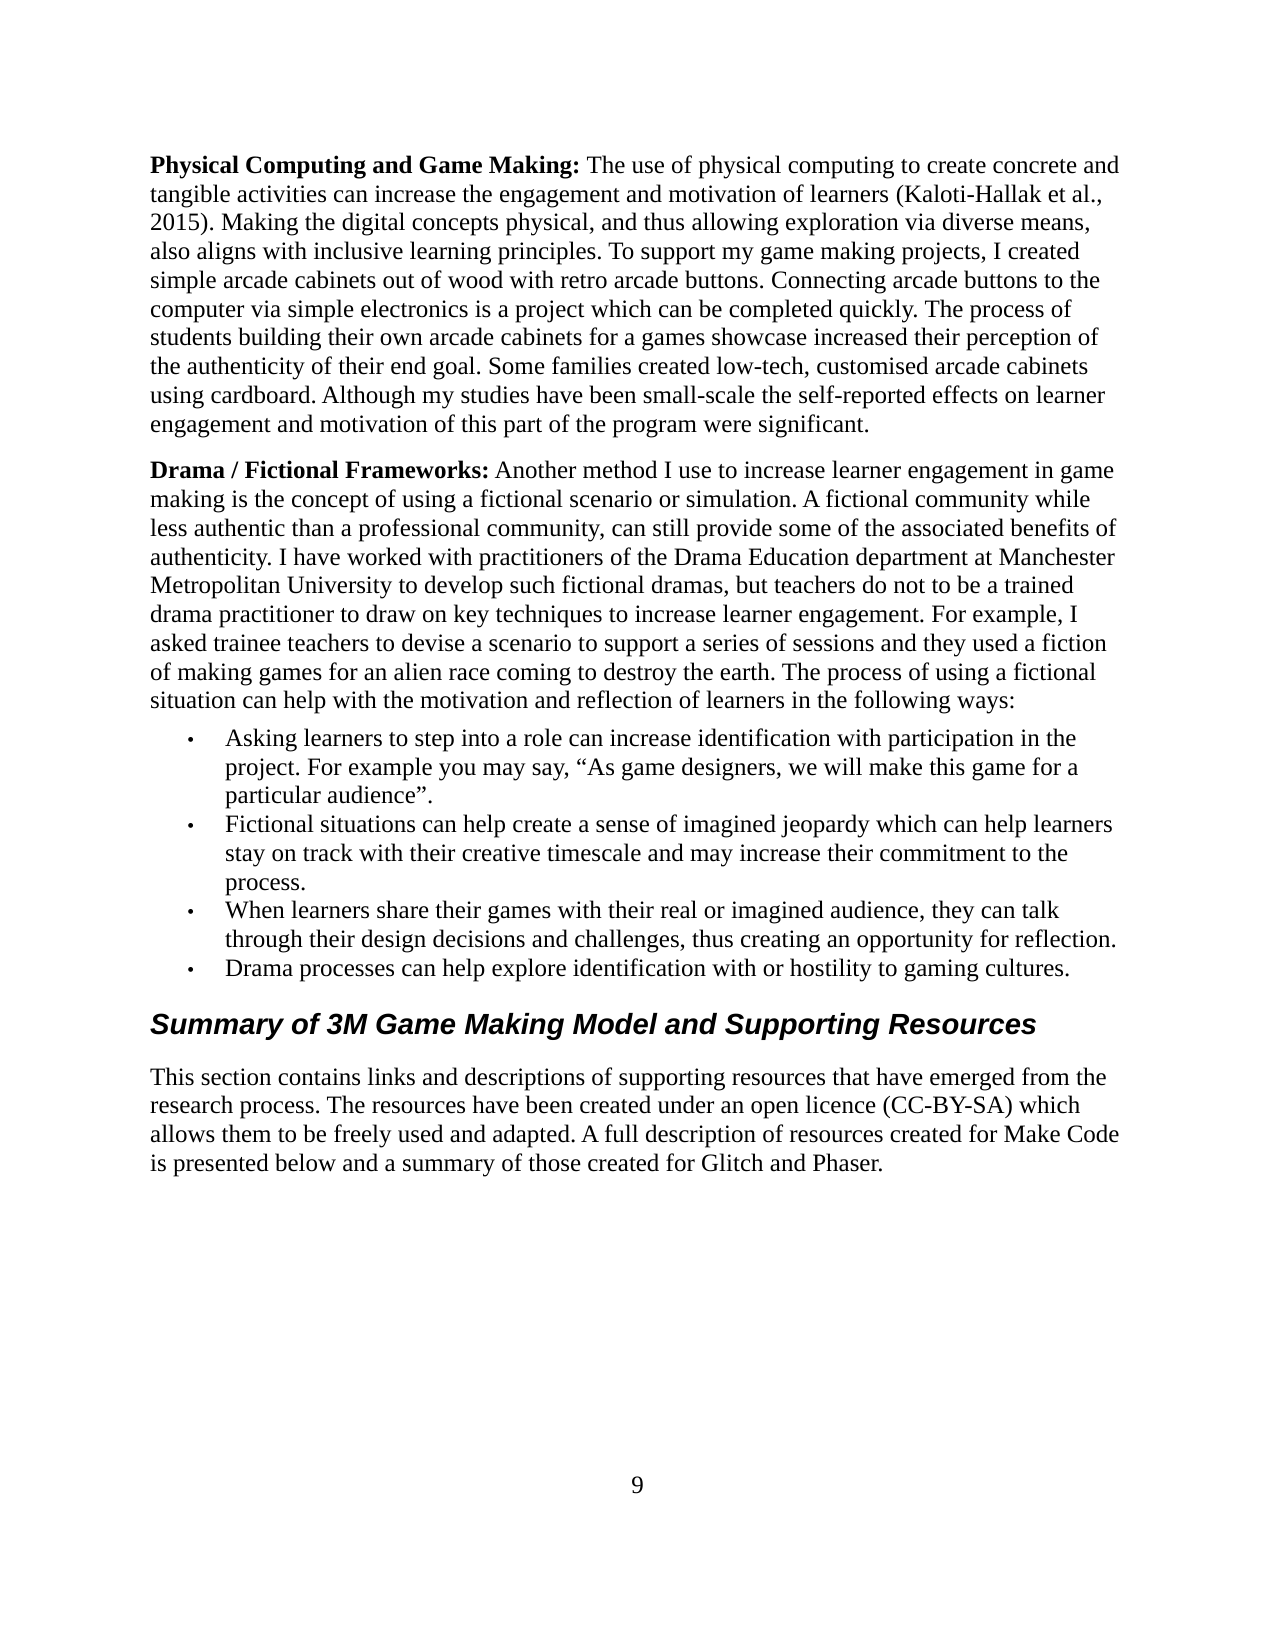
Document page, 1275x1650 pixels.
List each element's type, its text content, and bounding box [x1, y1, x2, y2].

text Drama / Fictional Frameworks: Another method I use to increase learner engagement in game making is the concept of using a fictional scenario or simulation. A fictional community while less authentic than a professional community, can still provide some of the associated benefits of authenticity. I have worked with practitioners of the Drama Education department at Manchester Metropolitan University to develop such fictional dramas, but teachers do not to be a trained drama practitioner to draw on key techniques to increase learner engagement. For example, I asked trainee teachers to devise a scenario to support a series of sessions and they used a fiction of making games for an alien race coming to destroy the earth. The process of using a fictional situation can help with the motivation and reflection of learners in the following ways: [150, 455, 1125, 714]
list Drama processes can help explore identification with or hostility to gaming cultures. [187, 953, 1125, 982]
list When learners share their games with their real or imagined audience, they can talk through their design decisions and challenges, thus creating an opportunity for reflection. [187, 896, 1125, 953]
list Fictional situations can help create a sense of imagined jeopardy which can help learners stay on track with their creative timescale and may increase their commitment to the process. [187, 809, 1125, 896]
text Physical Computing and Game Making: The use of physical computing to create concrete and tangible activities can increase the engagement and motivation of learners (Kaloti-Hallak et al., 2015). Making the digital concepts physical, and thus allowing exploration via diverse means, also aligns with inclusive learning principles. To support my game making projects, I created simple arcade cabinets out of wood with retro arcade buttons. Connecting arcade buttons to the computer via simple electronics is a project which can be completed quickly. The process of students building their own arcade cabinets for a games showcase increased their perception of the authenticity of their end goal. Some families created low-tech, customised arcade cabinets using cardboard. Although my studies have been small-scale the self-reported effects on learner engagement and motivation of this part of the program were significant. [150, 150, 1125, 437]
list Asking learners to step into a role can increase identification with participation in the project. For example you may say, “As game designers, we will make this game for a particular audience”. [187, 723, 1125, 809]
subtitle Summary of 3M Game Making Model and Supporting Resources [150, 1007, 1125, 1040]
text This section contains links and descriptions of supporting resources that have emerged from the research process. The resources have been created under an open licence (CC-BY-SA) which allows them to be freely used and adapted. A full description of resources created for Make Code is presented below and a summary of those created for Glitch and Phaser. [150, 1062, 1125, 1177]
